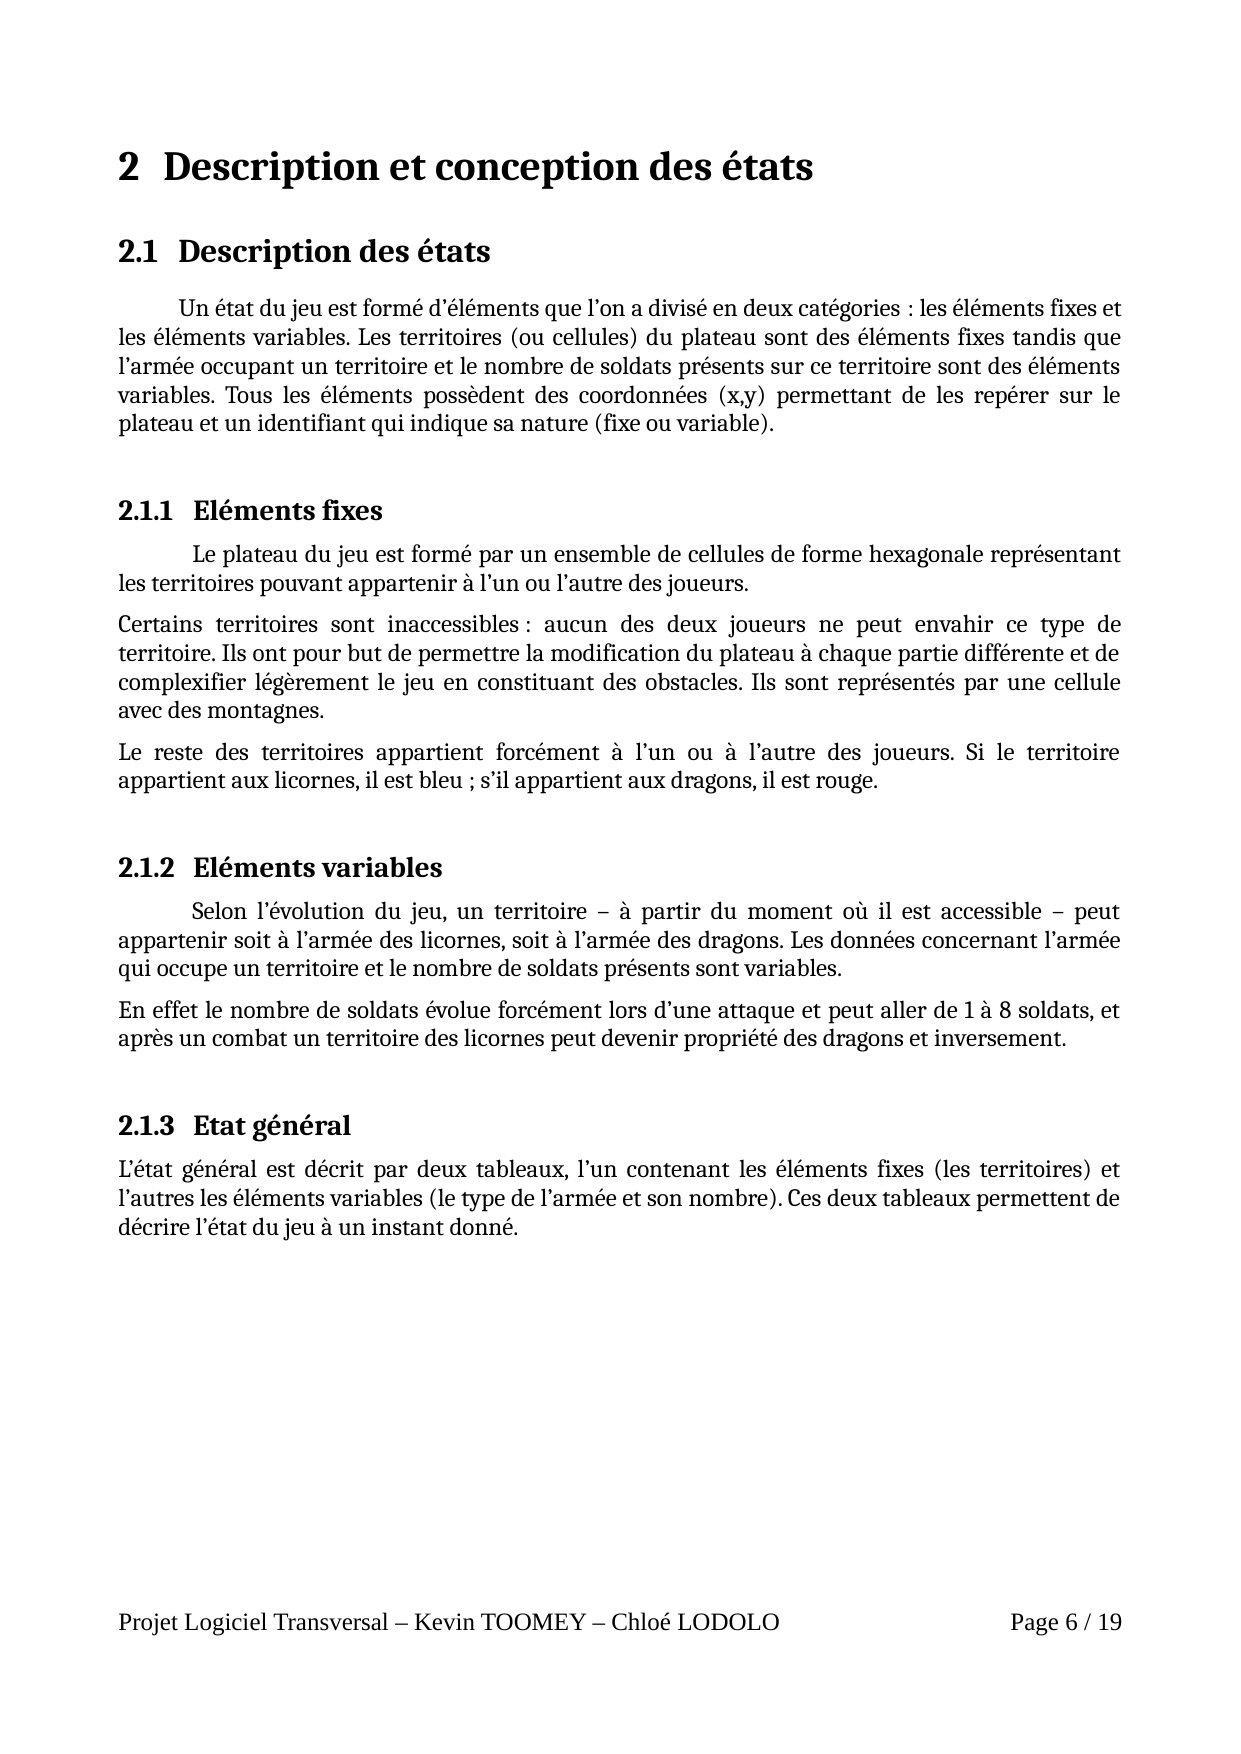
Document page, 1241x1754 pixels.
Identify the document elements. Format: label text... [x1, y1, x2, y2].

text Un état du jeu est formé d’éléments que l’on a divisé en deux catégories : les éléments fixes et les éléments variables. Les territoires (ou cellules) du plateau sont des éléments fixes tandis que l’armée occupant un territoire et le nombre de soldats présents sur ce territoire sont des éléments variables. Tous les éléments possèdent des coordonnées (x,y) permettant de les repérer sur le plateau et un identifiant qui indique sa nature (fixe ou variable). [118, 294, 1122, 438]
text Certains territoires sont inaccessibles : aucun des deux joueurs ne peut envahir ce type de territoire. Ils ont pour but de permettre la modification du plateau à chaque partie différente et de complexifier légèrement le jeu en constituant des obstacles. Ils sont représentés par une cellule avec des montagnes. [118, 610, 1122, 725]
text Selon l’évolution du jeu, un territoire – à partir du moment où il est accessible – peut appartenir soit à l’armée des licornes, soit à l’armée des dragons. Les données concernant l’armée qui occupe un territoire et le nombre de soldats présents sont variables. [118, 897, 1122, 983]
subtitle Eléments variables [118, 851, 1122, 884]
subtitle Eléments fixes [118, 494, 1122, 527]
subtitle Description et conception des états [118, 143, 1122, 191]
text Le reste des territoires appartient forcément à l’un ou à l’autre des joueurs. Si le territoire appartient aux licornes, il est bleu ; s’il appartient aux dragons, il est rouge. [118, 737, 1122, 795]
subtitle Etat général [118, 1109, 1122, 1142]
text En effet le nombre de soldats évolue forcément lors d’une attaque et peut aller de 1 à 8 soldats, et après un combat un territoire des licornes peut devenir propriété des dragons et inversement. [118, 996, 1122, 1053]
text L’état général est décrit par deux tableaux, l’un contenant les éléments fixes (les territoires) et l’autres les éléments variables (le type de l’armée et son nombre). Ces deux tableaux permettent de décrire l’état du jeu à un instant donné. [118, 1155, 1122, 1241]
subtitle Description des états [118, 232, 1122, 271]
text Le plateau du jeu est formé par un ensemble de cellules de forme hexagonale représentant les territoires pouvant appartenir à l’un ou l’autre des joueurs. [118, 540, 1122, 597]
